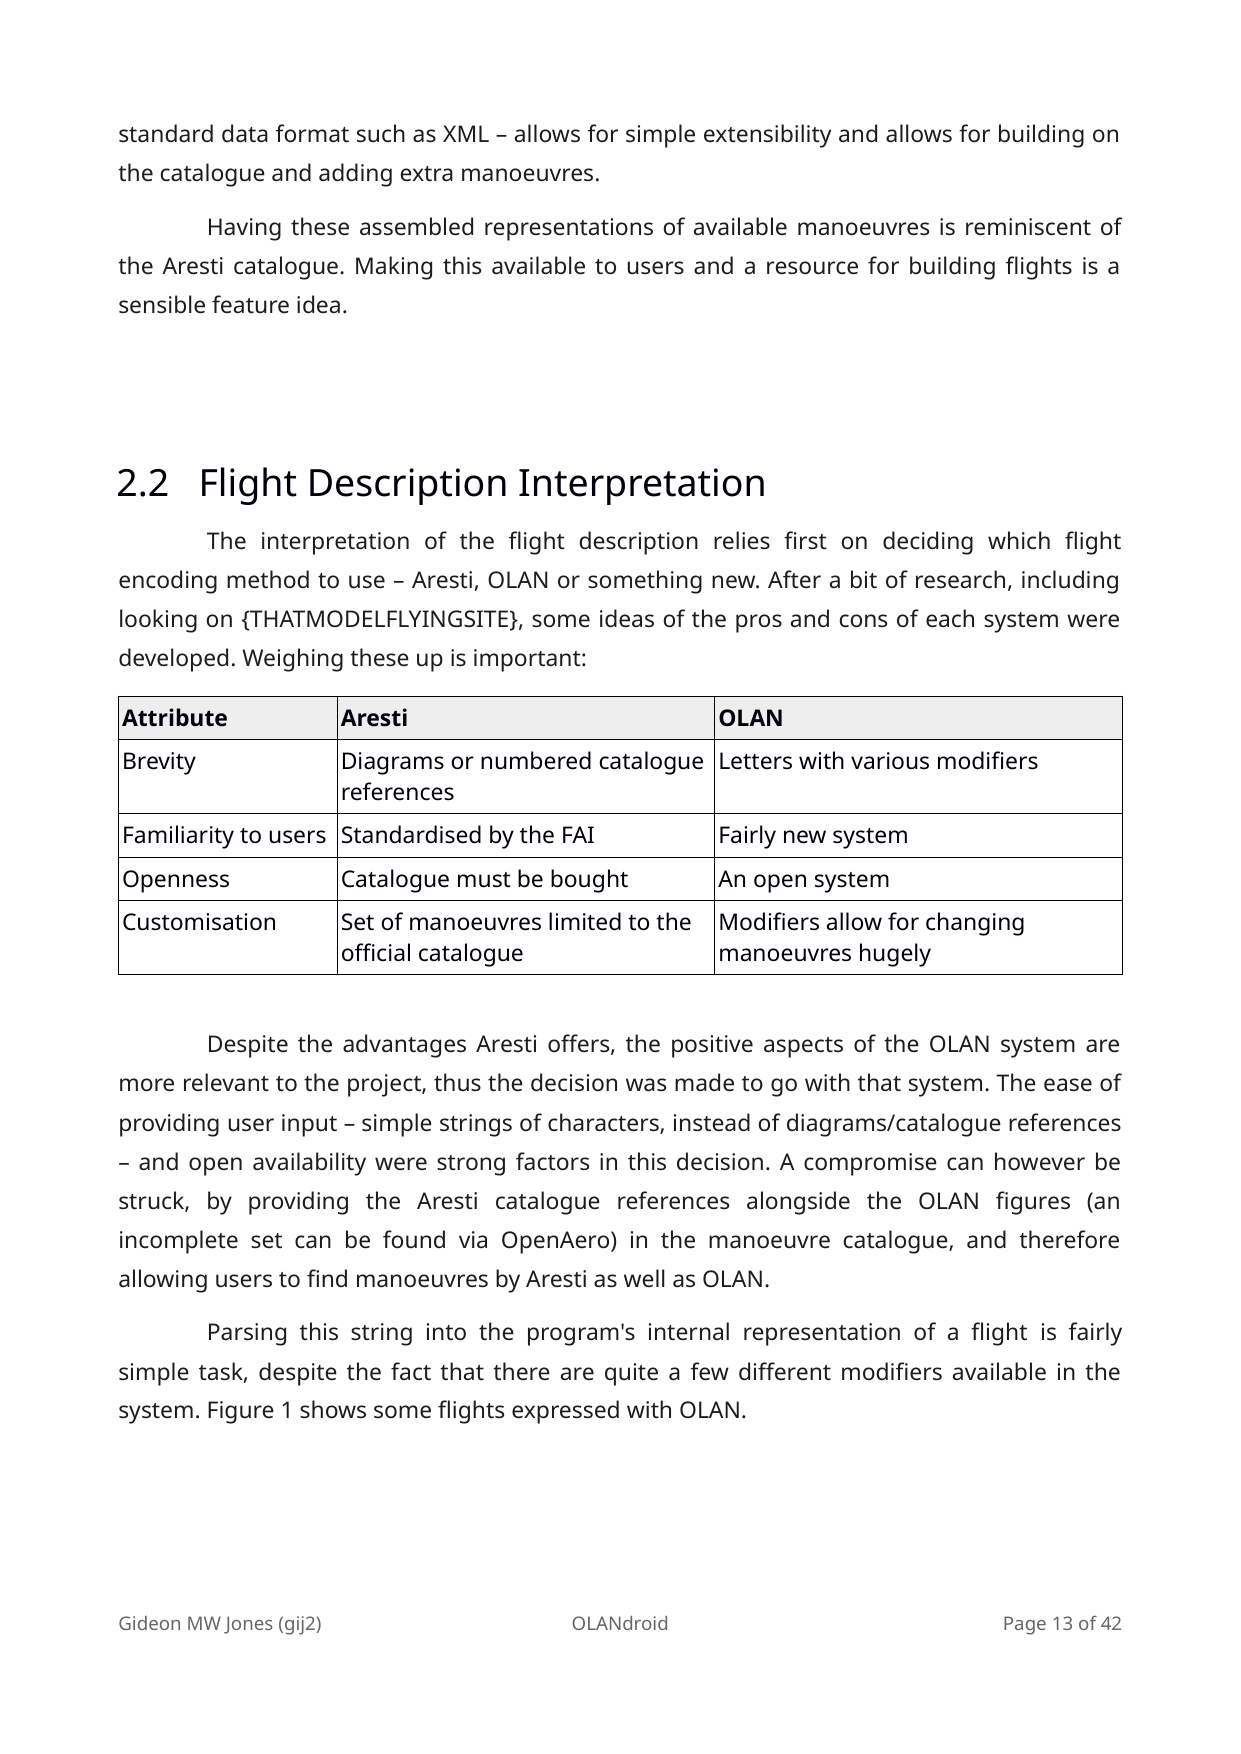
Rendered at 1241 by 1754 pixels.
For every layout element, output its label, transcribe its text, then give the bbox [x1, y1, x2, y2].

text Having these assembled representations of available manoeuvres is reminiscent of the Aresti catalogue. Making this available to users and a resource for building flights is a sensible feature idea. [118, 211, 1122, 320]
table_cell Modifiers allow for changing manoeuvres hugely [715, 901, 1122, 974]
table_cell Set of manoeuvres limited to the official catalogue [338, 901, 714, 974]
text The interpretation of the flight description relies first on deciding which flight encoding method to use – Aresti, OLAN or something new. After a bit of research, including looking on {THATMODELFLYINGSITE}, some ideas of the pros and cons of each system were developed. Weighing these up is important: [118, 525, 1122, 673]
table_cell Familiarity to users [119, 814, 337, 856]
table_cell Customisation [119, 901, 337, 974]
table_cell Standardised by the FAI [338, 814, 714, 856]
table_cell Brevity [119, 740, 337, 813]
table_cell An open system [715, 858, 1122, 900]
table_cell Letters with various modifiers [715, 740, 1122, 813]
table_cell Fairly new system [715, 814, 1122, 856]
table_cell Openness [119, 858, 337, 900]
table_cell Diagrams or numbered catalogue references [338, 740, 714, 813]
text Despite the advantages Aresti offers, the positive aspects of the OLAN system are more relevant to the project, thus the decision was made to go with that system. The ease of providing user input – simple strings of characters, instead of diagrams/catalogue references – and open availability were strong factors in this decision. A compromise can however be struck, by providing the Aresti catalogue references alongside the OLAN figures (an incomplete set can be found via OpenAero) in the manoeuvre catalogue, and therefore allowing users to find manoeuvres by Aresti as well as OLAN. [118, 1028, 1122, 1294]
table_header Attribute [119, 697, 337, 739]
table_header Aresti [338, 697, 714, 739]
text standard data format such as XML – allows for simple extensibility and allows for building on the catalogue and adding extra manoeuvres. [118, 118, 1122, 188]
text Parsing this string into the program's internal representation of a flight is fairly simple task, despite the fact that there are quite a few different modifiers available in the system. Figure 1 shows some flights expressed with OLAN. [118, 1316, 1122, 1426]
subtitle Flight Description Interpretation [106, 456, 1122, 507]
table_cell Catalogue must be bought [338, 858, 714, 900]
table_header OLAN [715, 697, 1122, 739]
